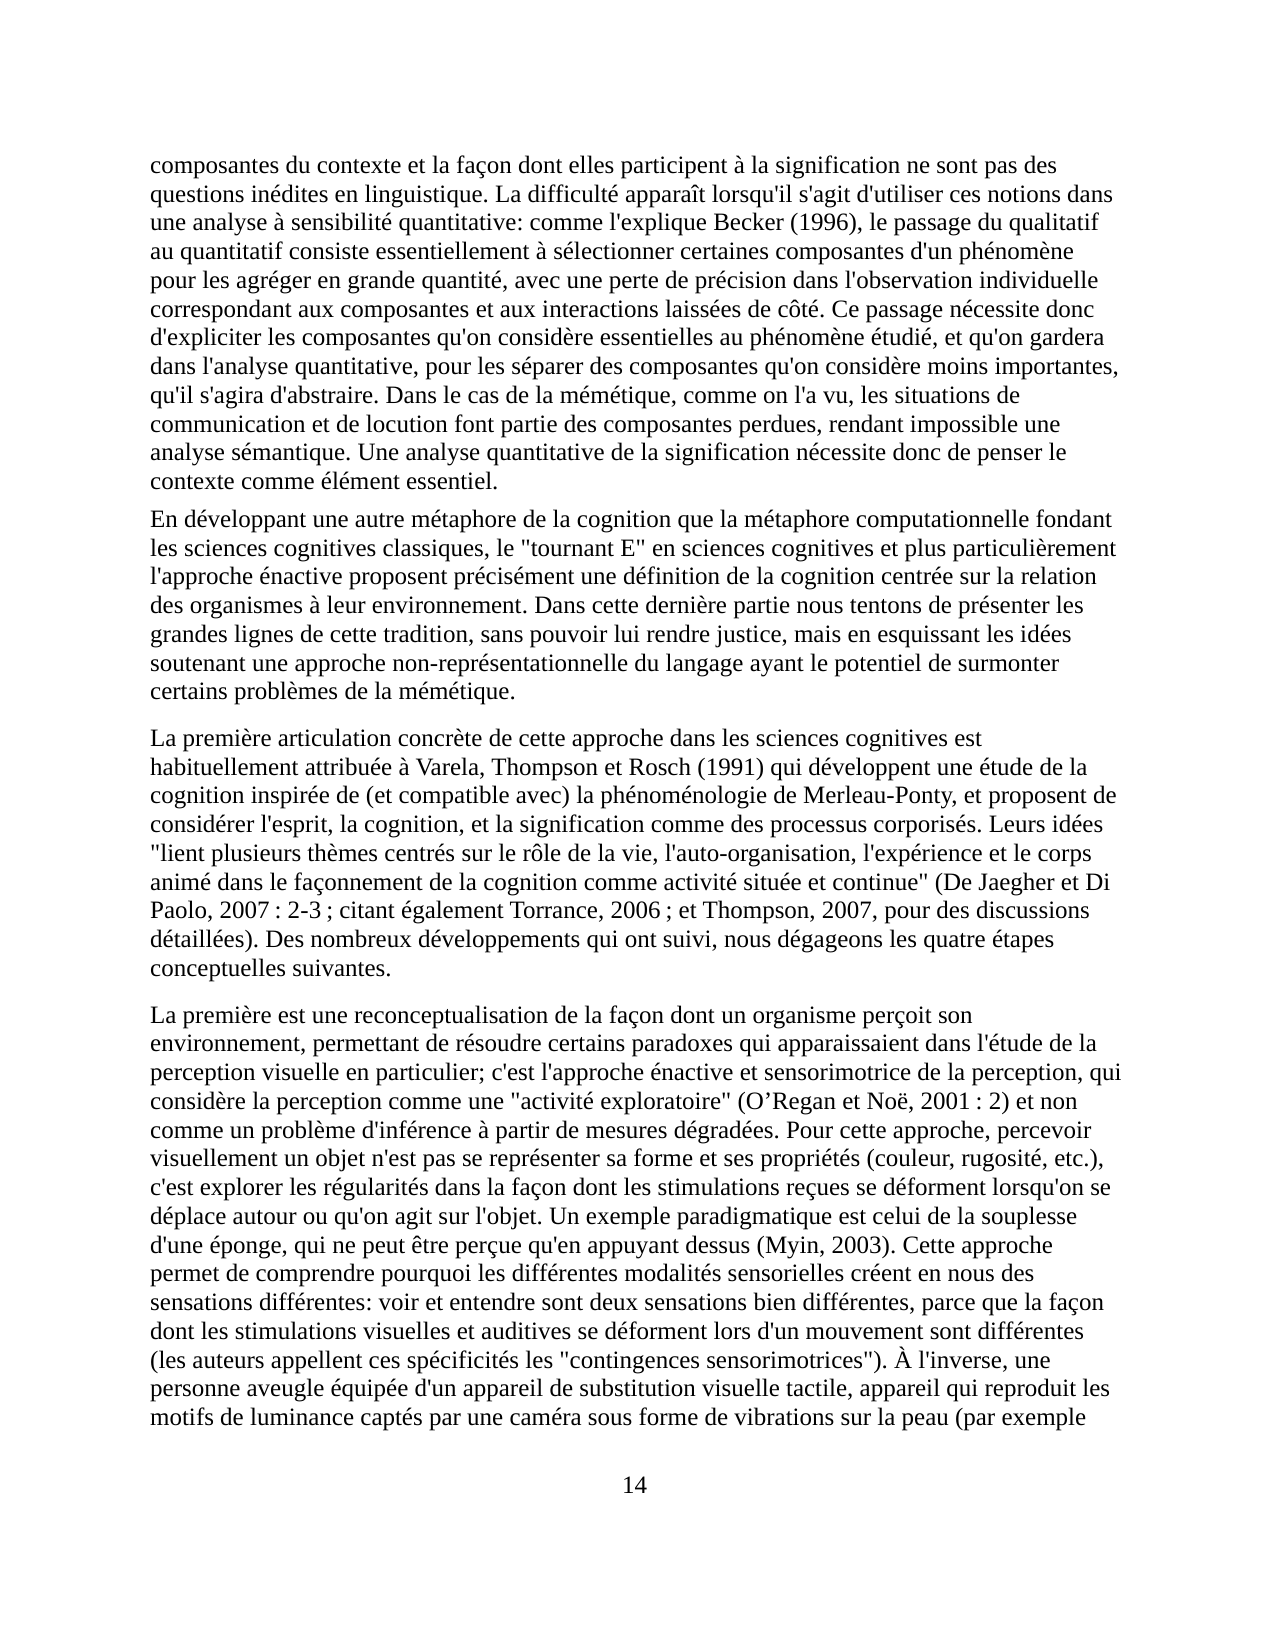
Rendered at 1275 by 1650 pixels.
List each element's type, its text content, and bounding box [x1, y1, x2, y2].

text La première articulation concrète de cette approche dans les sciences cognitives est habituellement attribuée à Varela, Thompson et Rosch (1991) qui développent une étude de la cognition inspirée de (et compatible avec) la phénoménologie de Merleau-Ponty, et proposent de considérer l'esprit, la cognition, et la signification comme des processus corporisés. Leurs idées "lient plusieurs thèmes centrés sur le rôle de la vie, l'auto-organisation, l'expérience et le corps animé dans le façonnement de la cognition comme activité située et continue" (De Jaegher et Di Paolo, 2007 : 2‑3 ; citant également Torrance, 2006 ; et Thompson, 2007, pour des discussions détaillées). Des nombreux développements qui ont suivi, nous dégageons les quatre étapes conceptuelles suivantes. [150, 723, 1125, 982]
text La première est une reconceptualisation de la façon dont un organisme perçoit son environnement, permettant de résoudre certains paradoxes qui apparaissaient dans l'étude de la perception visuelle en particulier; c'est l'approche énactive et sensorimotrice de la perception, qui considère la perception comme une "activité exploratoire" (O’Regan et Noë, 2001 : 2) et non comme un problème d'inférence à partir de mesures dégradées. Pour cette approche, percevoir visuellement un objet n'est pas se représenter sa forme et ses propriétés (couleur, rugosité, etc.), c'est explorer les régularités dans la façon dont les stimulations reçues se déforment lorsqu'on se déplace autour ou qu'on agit sur l'objet. Un exemple paradigmatique est celui de la souplesse d'une éponge, qui ne peut être perçue qu'en appuyant dessus (Myin, 2003). Cette approche permet de comprendre pourquoi les différentes modalités sensorielles créent en nous des sensations différentes: voir et entendre sont deux sensations bien différentes, parce que la façon dont les stimulations visuelles et auditives se déforment lors d'un mouvement sont différentes (les auteurs appellent ces spécificités les "contingences sensorimotrices"). À l'inverse, une personne aveugle équipée d'un appareil de substitution visuelle tactile, appareil qui reproduit les motifs de luminance captés par une caméra sous forme de vibrations sur la peau (par exemple [150, 1000, 1125, 1431]
text En développant une autre métaphore de la cognition que la métaphore computationnelle fondant les sciences cognitives classiques, le "tournant E" en sciences cognitives et plus particulièrement l'approche énactive proposent précisément une définition de la cognition centrée sur la relation des organismes à leur environnement. Dans cette dernière partie nous tentons de présenter les grandes lignes de cette tradition, sans pouvoir lui rendre justice, mais en esquissant les idées soutenant une approche non-représentationnelle du langage ayant le potentiel de surmonter certains problèmes de la mémétique. [150, 504, 1125, 705]
text composantes du contexte et la façon dont elles participent à la signification ne sont pas des questions inédites en linguistique. La difficulté apparaît lorsqu'il s'agit d'utiliser ces notions dans une analyse à sensibilité quantitative: comme l'explique Becker (1996), le passage du qualitatif au quantitatif consiste essentiellement à sélectionner certaines composantes d'un phénomène pour les agréger en grande quantité, avec une perte de précision dans l'observation individuelle correspondant aux composantes et aux interactions laissées de côté. Ce passage nécessite donc d'expliciter les composantes qu'on considère essentielles au phénomène étudié, et qu'on gardera dans l'analyse quantitative, pour les séparer des composantes qu'on considère moins importantes, qu'il s'agira d'abstraire. Dans le cas de la mémétique, comme on l'a vu, les situations de communication et de locution font partie des composantes perdues, rendant impossible une analyse sémantique. Une analyse quantitative de la signification nécessite donc de penser le contexte comme élément essentiel. [150, 150, 1125, 495]
